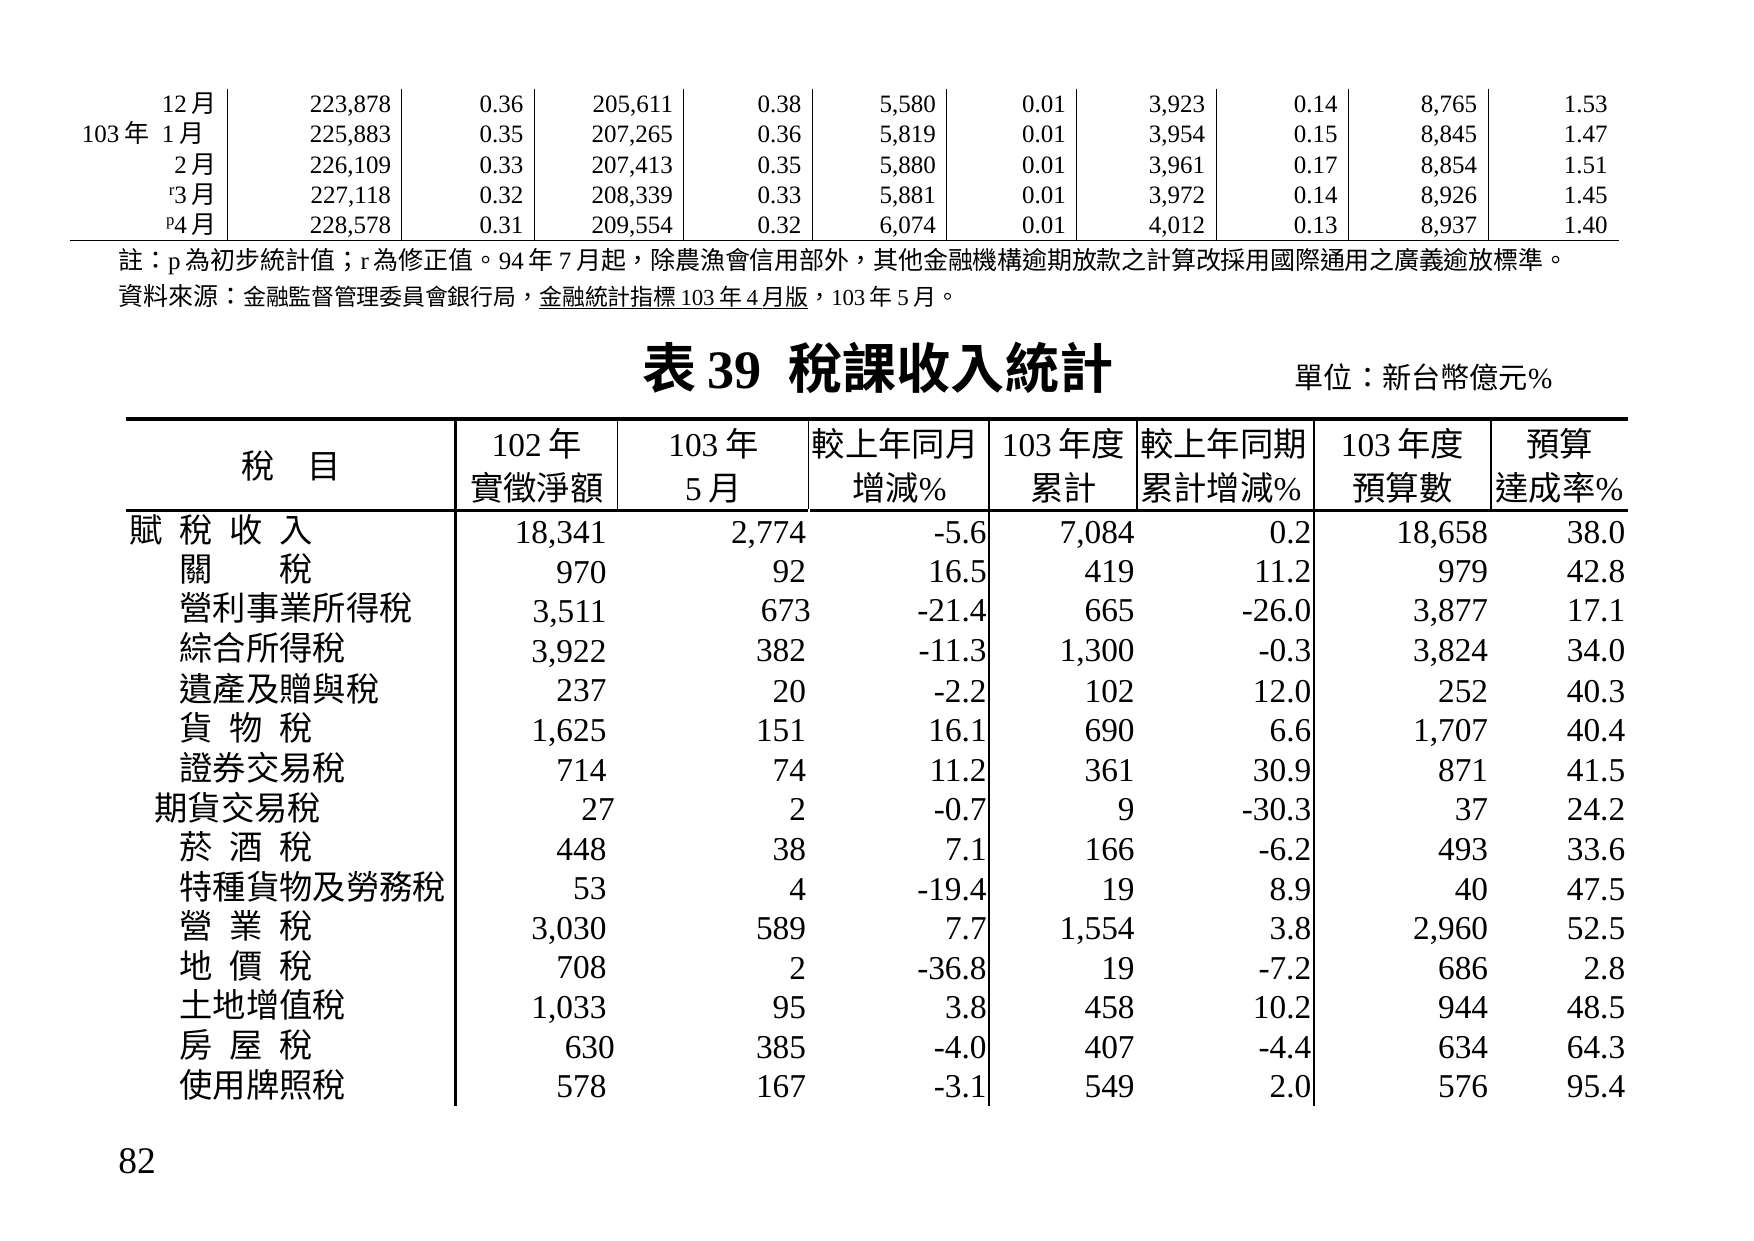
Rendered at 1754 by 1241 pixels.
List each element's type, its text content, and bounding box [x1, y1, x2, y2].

table_cell 12月 [70, 89, 227, 119]
table_cell 673 [618, 590, 812, 628]
table_cell 19 [990, 947, 1137, 987]
table_cell 0.17 [1217, 149, 1348, 179]
table_cell 0.15 [1217, 119, 1348, 149]
table_cell 40.3 [1491, 670, 1628, 710]
table_cell 207,265 [535, 119, 683, 149]
table_cell 493 [1315, 829, 1491, 868]
table_cell 遺產及贈與稅 [126, 670, 454, 710]
table_cell r3月 [70, 179, 227, 209]
table_cell 3.8 [1137, 908, 1313, 947]
table_cell 226,109 [228, 149, 401, 179]
table_cell 630 [457, 1026, 617, 1066]
table_cell 18,341 [457, 512, 617, 551]
table_cell 48.5 [1491, 987, 1628, 1026]
table_cell 0.14 [1217, 179, 1348, 209]
table_cell 12.0 [1137, 670, 1313, 710]
table_cell 1,033 [457, 987, 617, 1026]
table_cell 208,339 [535, 179, 683, 209]
table_cell 3,954 [1077, 119, 1216, 149]
table_cell 17.1 [1491, 590, 1628, 628]
table_cell 0.33 [402, 149, 534, 179]
table_cell 使用牌照稅 [126, 1066, 454, 1106]
table_cell 3,923 [1077, 89, 1216, 119]
table_cell 2月 [70, 149, 227, 179]
table_cell 382 [618, 628, 808, 670]
table_cell 2.8 [1491, 947, 1628, 987]
table_cell 綜合所得稅 [126, 628, 454, 670]
table_cell -6.2 [1137, 829, 1313, 868]
table_cell 2 [618, 789, 808, 828]
table_cell 0.36 [684, 119, 812, 149]
table_cell 9 [990, 789, 1137, 828]
table_cell 0.01 [947, 179, 1076, 209]
table_cell 53 [457, 868, 617, 908]
table_cell 賦 稅 收 入 [126, 512, 454, 551]
table_cell 19 [990, 868, 1137, 908]
table_cell 1,554 [990, 908, 1137, 947]
table_cell 589 [618, 908, 808, 947]
table_cell 690 [990, 710, 1137, 749]
table_header 較上年同期 累計增減% [1138, 421, 1313, 509]
table_cell 1,625 [457, 710, 617, 749]
table_cell 252 [1315, 670, 1491, 710]
table_cell 0.01 [947, 149, 1076, 179]
table_cell 1.47 [1489, 119, 1618, 149]
table_cell 土地增值稅 [126, 987, 454, 1026]
table_cell 8.9 [1137, 868, 1313, 908]
table_cell 871 [1315, 749, 1491, 789]
table_cell 207,413 [535, 149, 683, 179]
table_cell 228,578 [228, 209, 401, 239]
table_cell 11.2 [1137, 551, 1313, 590]
table_cell 8,765 [1349, 89, 1488, 119]
table_header 較上年同月 增減% [809, 421, 988, 509]
table_cell 5,580 [813, 89, 946, 119]
table_cell 237 [457, 670, 617, 710]
table_cell p4月 [70, 209, 227, 239]
table_cell 5,881 [813, 179, 946, 209]
table_cell -5.6 [810, 512, 988, 551]
table_cell 2,774 [618, 512, 808, 551]
text 註：p為初步統計值；r為修正值。94年7月起，除農漁會信用部外，其他金融機構逾期放款之計算改採用國際通用之廣義逾放標準。 [118, 241, 1636, 277]
table_cell 7.7 [810, 908, 988, 947]
table_cell 貨 物 稅 [126, 710, 454, 749]
table_cell 209,554 [535, 209, 683, 239]
table_cell 40 [1315, 868, 1491, 908]
table_cell 0.01 [947, 119, 1076, 149]
table_cell 419 [990, 551, 1137, 590]
table_header 103年度 預算數 [1315, 421, 1490, 509]
table_cell 0.13 [1217, 209, 1348, 239]
table_cell 8,854 [1349, 149, 1488, 179]
table_cell 7.1 [810, 829, 988, 868]
table_cell 33.6 [1491, 829, 1628, 868]
table_cell 0.33 [684, 179, 812, 209]
table_cell 2 [618, 947, 808, 987]
table_cell -0.7 [810, 789, 988, 828]
table_cell 205,611 [535, 89, 683, 119]
table_cell 42.8 [1491, 551, 1628, 590]
table_cell 64.3 [1491, 1026, 1628, 1066]
table_cell 970 3,511 3,922 [457, 551, 617, 670]
table_cell 4,012 [1077, 209, 1216, 239]
table_cell 證券交易稅 [126, 749, 454, 789]
table_cell 11.2 [810, 749, 988, 789]
text 表39 稅課收入統計 單位：新台幣億元% [118, 326, 1624, 404]
table_cell -21.4 [814, 590, 988, 628]
table_cell -36.8 [810, 947, 988, 987]
table_cell 549 [990, 1066, 1137, 1106]
table_cell -11.3 [810, 628, 988, 670]
table_cell 地 價 稅 [126, 947, 454, 987]
table_cell 0.2 [1137, 512, 1313, 551]
table_cell 27 [457, 789, 617, 828]
table_cell 1.40 [1489, 209, 1618, 239]
table_cell -4.0 [810, 1026, 988, 1066]
table_cell 3.8 [810, 987, 988, 1026]
table_cell 關 稅 [126, 551, 454, 590]
table_cell 448 [457, 829, 617, 868]
table_cell 52.5 [1491, 908, 1628, 947]
table_cell 0.32 [402, 179, 534, 209]
table_cell 225,883 [228, 119, 401, 149]
table_cell 1,300 [990, 628, 1137, 670]
table_cell 361 [990, 749, 1137, 789]
table_cell 458 [990, 987, 1137, 1026]
table_cell 0.38 [684, 89, 812, 119]
table_cell 30.9 [1137, 749, 1313, 789]
table_cell 0.32 [684, 209, 812, 239]
table_cell 665 [990, 590, 1137, 628]
table_cell 8,937 [1349, 209, 1488, 239]
table_cell 16.1 [810, 710, 988, 749]
table_cell -0.3 [1137, 628, 1313, 670]
table_cell 92 [618, 551, 808, 590]
table_cell 1.53 [1489, 89, 1618, 119]
table_cell 0.35 [684, 149, 812, 179]
table_cell 2.0 [1137, 1066, 1313, 1106]
table_cell 37 [1315, 789, 1491, 828]
table_cell 0.31 [402, 209, 534, 239]
table_cell 16.5 [810, 551, 988, 590]
table_cell 151 [618, 710, 808, 749]
table_cell 95 [618, 987, 808, 1026]
table_cell 5,880 [813, 149, 946, 179]
table_cell 686 [1315, 947, 1491, 987]
table_cell 5,819 [813, 119, 946, 149]
table_cell 8,926 [1349, 179, 1488, 209]
table_cell 95.4 [1491, 1066, 1628, 1106]
table_cell 6,074 [813, 209, 946, 239]
table_cell 期貨交易稅 [126, 789, 454, 828]
table_cell 0.14 [1217, 89, 1348, 119]
table_cell -4.4 [1137, 1026, 1313, 1066]
table_cell 578 [457, 1066, 617, 1106]
table_cell 特種貨物及勞務稅 [126, 868, 454, 908]
table_cell 24.2 [1491, 789, 1628, 828]
table_cell 4 [618, 868, 808, 908]
table_cell 3,824 [1315, 628, 1491, 670]
table_cell 3,972 [1077, 179, 1216, 209]
table_cell 18,658 [1315, 512, 1491, 551]
table_cell 6.6 [1137, 710, 1313, 749]
table_header 102年 實徵淨額 [457, 421, 617, 509]
table_cell 167 [618, 1066, 808, 1106]
table_cell 10.2 [1137, 987, 1313, 1026]
table_cell 708 [457, 947, 617, 987]
table_cell 1.45 [1489, 179, 1618, 209]
table_cell 407 [990, 1026, 1137, 1066]
table_cell 營利事業所得稅 [126, 590, 454, 628]
table_cell 0.35 [402, 119, 534, 149]
table_cell 223,878 [228, 89, 401, 119]
table_cell 385 [618, 1026, 808, 1066]
table_cell 103年 1月 [70, 119, 227, 149]
table_cell 47.5 [1491, 868, 1628, 908]
table_cell 227,118 [228, 179, 401, 209]
table_cell 41.5 [1491, 749, 1628, 789]
table_cell -26.0 [1137, 590, 1313, 628]
table_cell 38.0 [1491, 512, 1628, 551]
table_cell 40.4 [1491, 710, 1628, 749]
table_cell 菸 酒 稅 [126, 829, 454, 868]
table_cell 0.01 [947, 89, 1076, 119]
table_cell 7,084 [990, 512, 1137, 551]
table_cell 576 [1315, 1066, 1491, 1106]
table_header 稅 目 [126, 421, 454, 509]
table_cell 944 [1315, 987, 1491, 1026]
table_cell 3,877 [1315, 590, 1491, 628]
table_cell -19.4 [810, 868, 988, 908]
table_cell -7.2 [1137, 947, 1313, 987]
table_cell 166 [990, 829, 1137, 868]
table_cell 714 [457, 749, 617, 789]
table_cell -2.2 [810, 670, 988, 710]
table_header 103年度累計 [990, 421, 1136, 509]
table_cell 1.51 [1489, 149, 1618, 179]
table_cell 74 [618, 749, 808, 789]
table_cell 3,030 [457, 908, 617, 947]
table_cell 3,961 [1077, 149, 1216, 179]
table_cell 0.01 [947, 209, 1076, 239]
table_cell 營 業 稅 [126, 908, 454, 947]
table_cell 房 屋 稅 [126, 1026, 454, 1066]
table_cell -30.3 [1137, 789, 1313, 828]
table_cell 8,845 [1349, 119, 1488, 149]
table_cell 38 [618, 829, 808, 868]
table_cell 979 [1315, 551, 1491, 590]
table_cell 1,707 [1315, 710, 1491, 749]
table_cell 634 [1315, 1026, 1491, 1066]
table_cell 34.0 [1491, 628, 1628, 670]
text 資料來源：金融監督管理委員會銀行局，金融統計指標103年4月版，103年5月。 [118, 277, 1636, 313]
table_cell 0.36 [402, 89, 534, 119]
table_header 103年 5月 [618, 421, 808, 509]
table_header 預算 達成率% [1492, 421, 1628, 509]
table_cell 20 [618, 670, 808, 710]
table_cell 2,960 [1315, 908, 1491, 947]
table_cell -3.1 [810, 1066, 988, 1106]
table_cell 102 [990, 670, 1137, 710]
